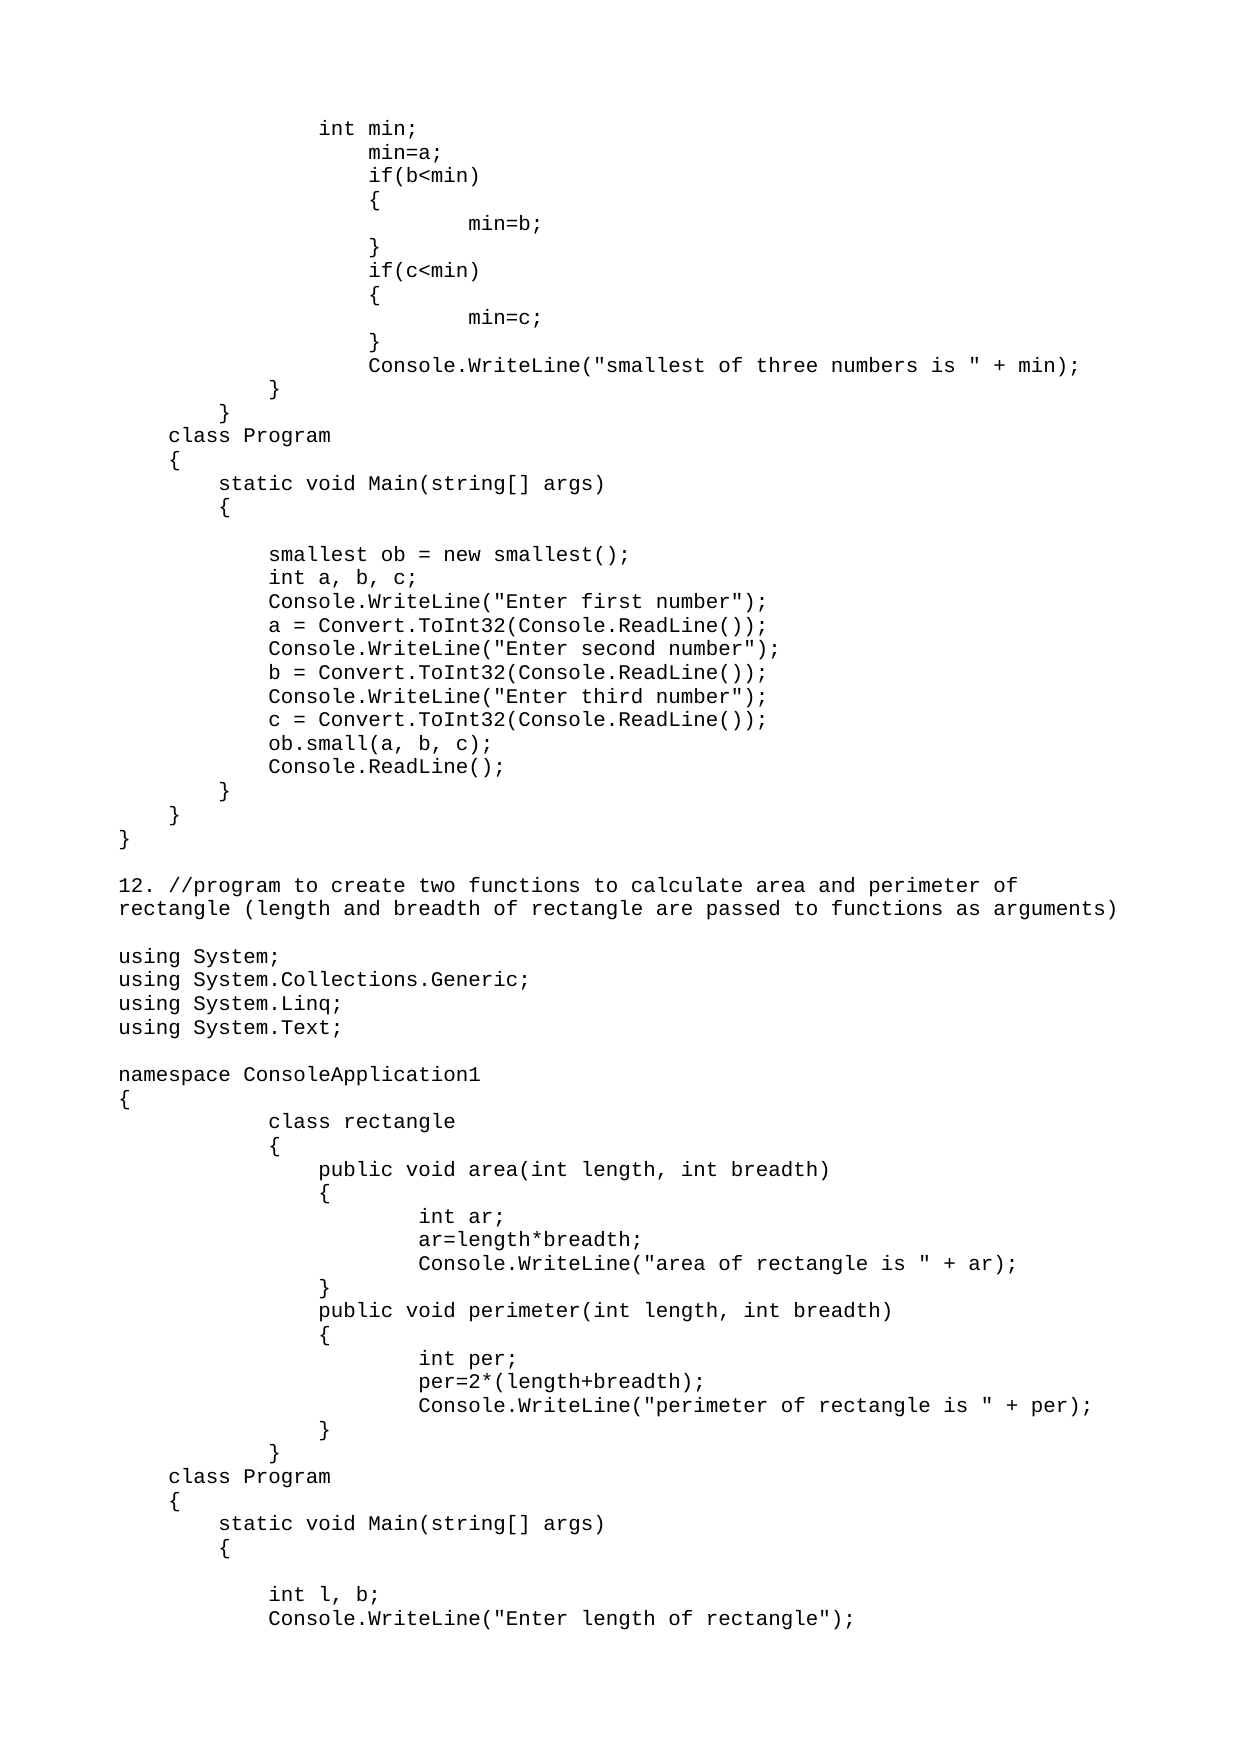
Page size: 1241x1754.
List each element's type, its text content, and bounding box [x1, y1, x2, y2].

text } [118, 402, 1122, 426]
text min=b; [118, 213, 1122, 236]
text per=2*(length+breadth); [118, 1371, 1122, 1395]
text public void perimeter(int length, int breadth) [118, 1300, 1122, 1324]
text } [118, 804, 1122, 827]
text c = Convert.ToInt32(Console.ReadLine()); [118, 709, 1122, 733]
text } [118, 331, 1122, 354]
text ar=length*breadth; [118, 1229, 1122, 1253]
text namespace ConsoleApplication1 [118, 1064, 1122, 1088]
text class rectangle [118, 1111, 1122, 1135]
text class Program [118, 1466, 1122, 1489]
text } [118, 1277, 1122, 1300]
text using System.Collections.Generic; [118, 969, 1122, 993]
text Console.WriteLine("area of rectangle is " + ar); [118, 1253, 1122, 1277]
text { [118, 1088, 1122, 1111]
text { [118, 1489, 1122, 1513]
text } [118, 1419, 1122, 1442]
text using System.Linq; [118, 993, 1122, 1017]
text if(c<min) [118, 260, 1122, 284]
text if(b<min) [118, 165, 1122, 189]
text using System; [118, 946, 1122, 969]
text } [118, 1442, 1122, 1466]
text } [118, 780, 1122, 804]
text public void area(int length, int breadth) [118, 1158, 1122, 1182]
text b = Convert.ToInt32(Console.ReadLine()); [118, 662, 1122, 686]
text { [118, 1182, 1122, 1206]
text Console.ReadLine(); [118, 757, 1122, 780]
text Console.WriteLine("Enter first number"); [118, 591, 1122, 615]
text ob.small(a, b, c); [118, 733, 1122, 757]
text static void Main(string[] args) [118, 1513, 1122, 1537]
text using System.Text; [118, 1017, 1122, 1040]
text } [118, 378, 1122, 402]
text { [118, 284, 1122, 307]
text { [118, 449, 1122, 473]
text a = Convert.ToInt32(Console.ReadLine()); [118, 615, 1122, 638]
text int l, b; [118, 1584, 1122, 1608]
text int a, b, c; [118, 567, 1122, 591]
text } [118, 236, 1122, 260]
text static void Main(string[] args) [118, 473, 1122, 496]
text { [118, 1537, 1122, 1561]
text { [118, 1324, 1122, 1348]
text Console.WriteLine("perimeter of rectangle is " + per); [118, 1395, 1122, 1419]
text int per; [118, 1348, 1122, 1371]
text smallest ob = new smallest(); [118, 544, 1122, 567]
text { [118, 1135, 1122, 1158]
text 12. //program to create two functions to calculate area and perimeter of rectangle (length and breadth of rectangle are passed to functions as arguments) [118, 875, 1122, 922]
text min=c; [118, 307, 1122, 331]
text class Program [118, 426, 1122, 449]
text { [118, 496, 1122, 520]
text Console.WriteLine("Enter second number"); [118, 638, 1122, 662]
text Console.WriteLine("smallest of three numbers is " + min); [118, 354, 1122, 378]
text } [118, 827, 1122, 851]
text int ar; [118, 1206, 1122, 1229]
text Console.WriteLine("Enter length of rectangle"); [118, 1608, 1122, 1631]
text Console.WriteLine("Enter third number"); [118, 686, 1122, 709]
text { [118, 189, 1122, 213]
text int min; [118, 118, 1122, 142]
text min=a; [118, 142, 1122, 165]
